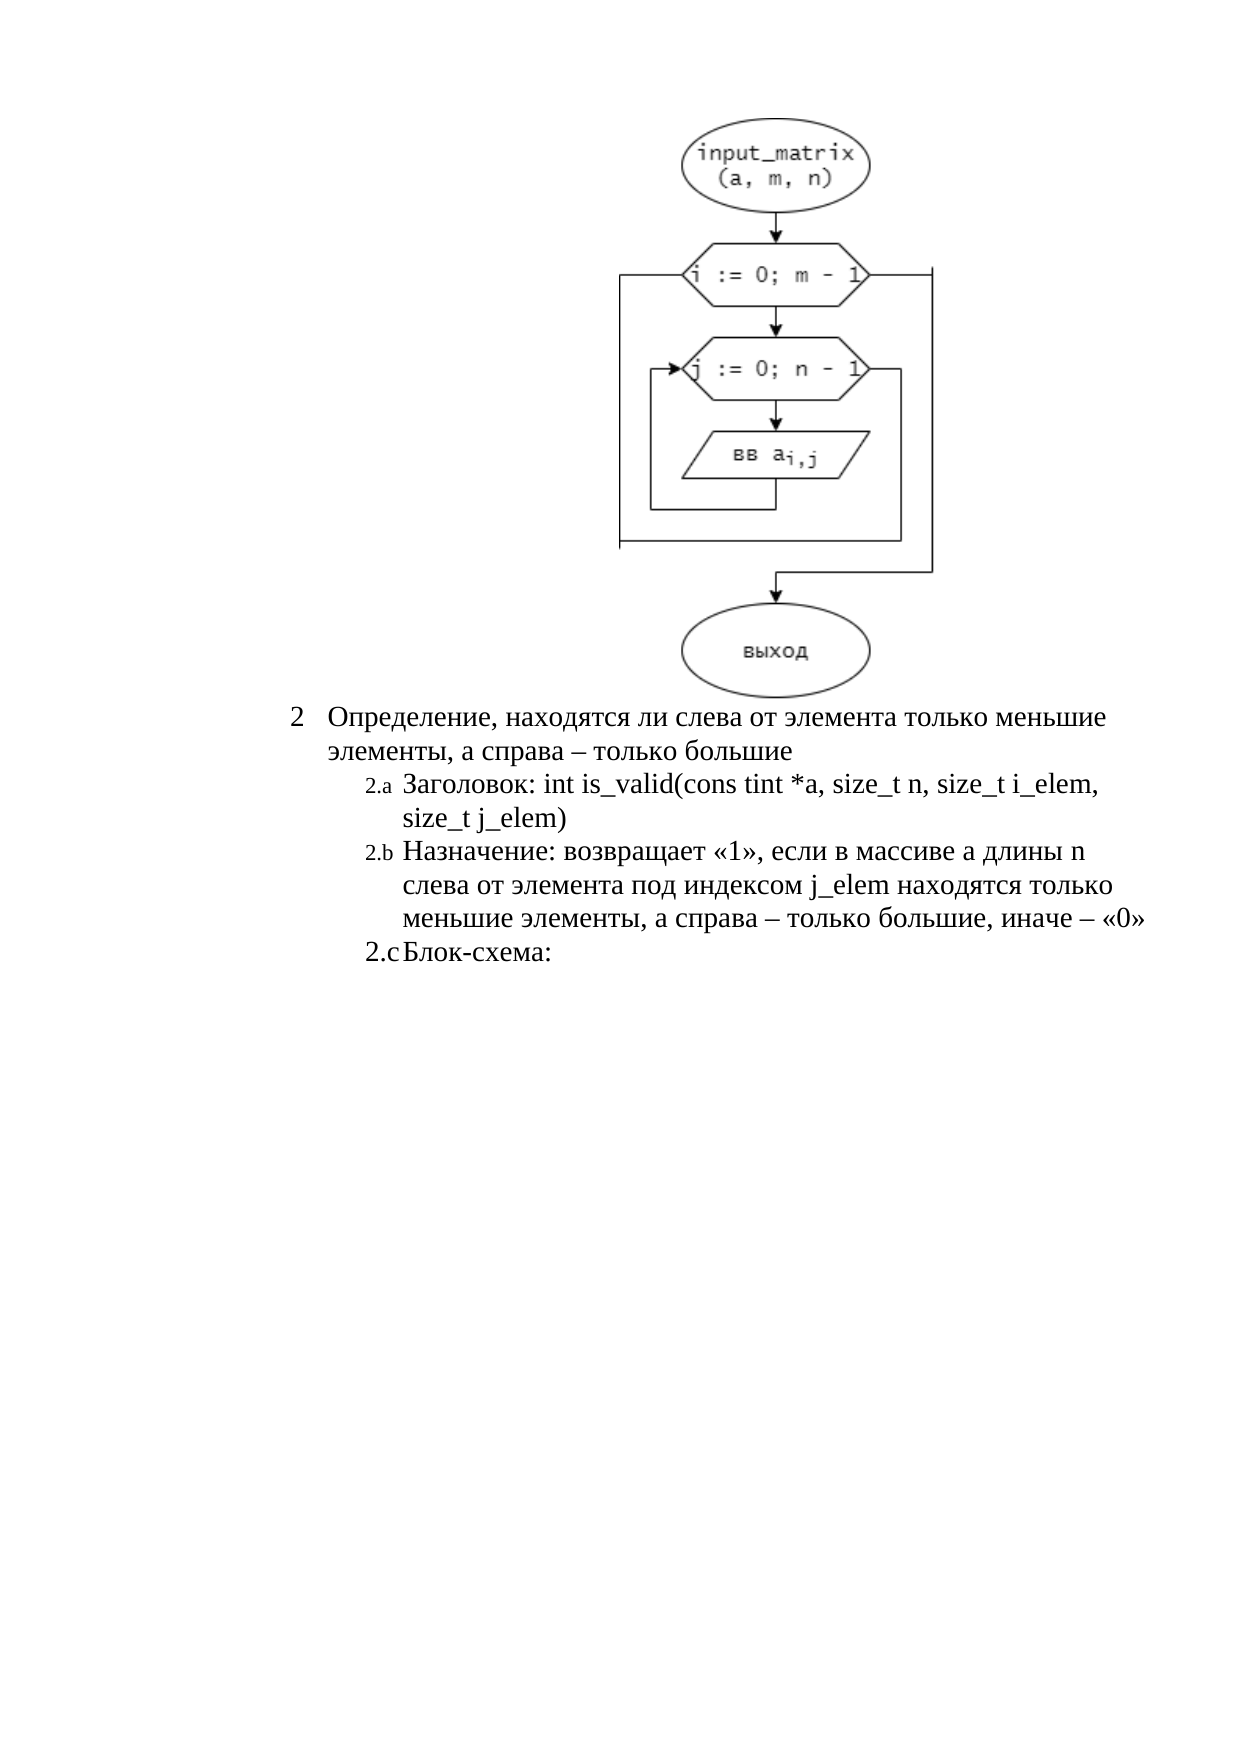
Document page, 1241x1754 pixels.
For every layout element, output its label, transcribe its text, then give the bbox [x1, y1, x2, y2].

list Определение, находятся ли слева от элемента только меньшие элементы, а справа – только большие [290, 699, 1152, 766]
picture [619, 118, 935, 700]
list Блок-схема: [365, 934, 1152, 968]
list Назначение: возвращает «1», если в массиве а длины n слева от элемента под индексом j_elem находятся только меньшие элементы, а справа – только большие, иначе – «0» [365, 833, 1152, 934]
list Заголовок: int is_valid(cons tint *a, size_t n, size_t i_elem, size_t j_elem) [365, 766, 1152, 833]
